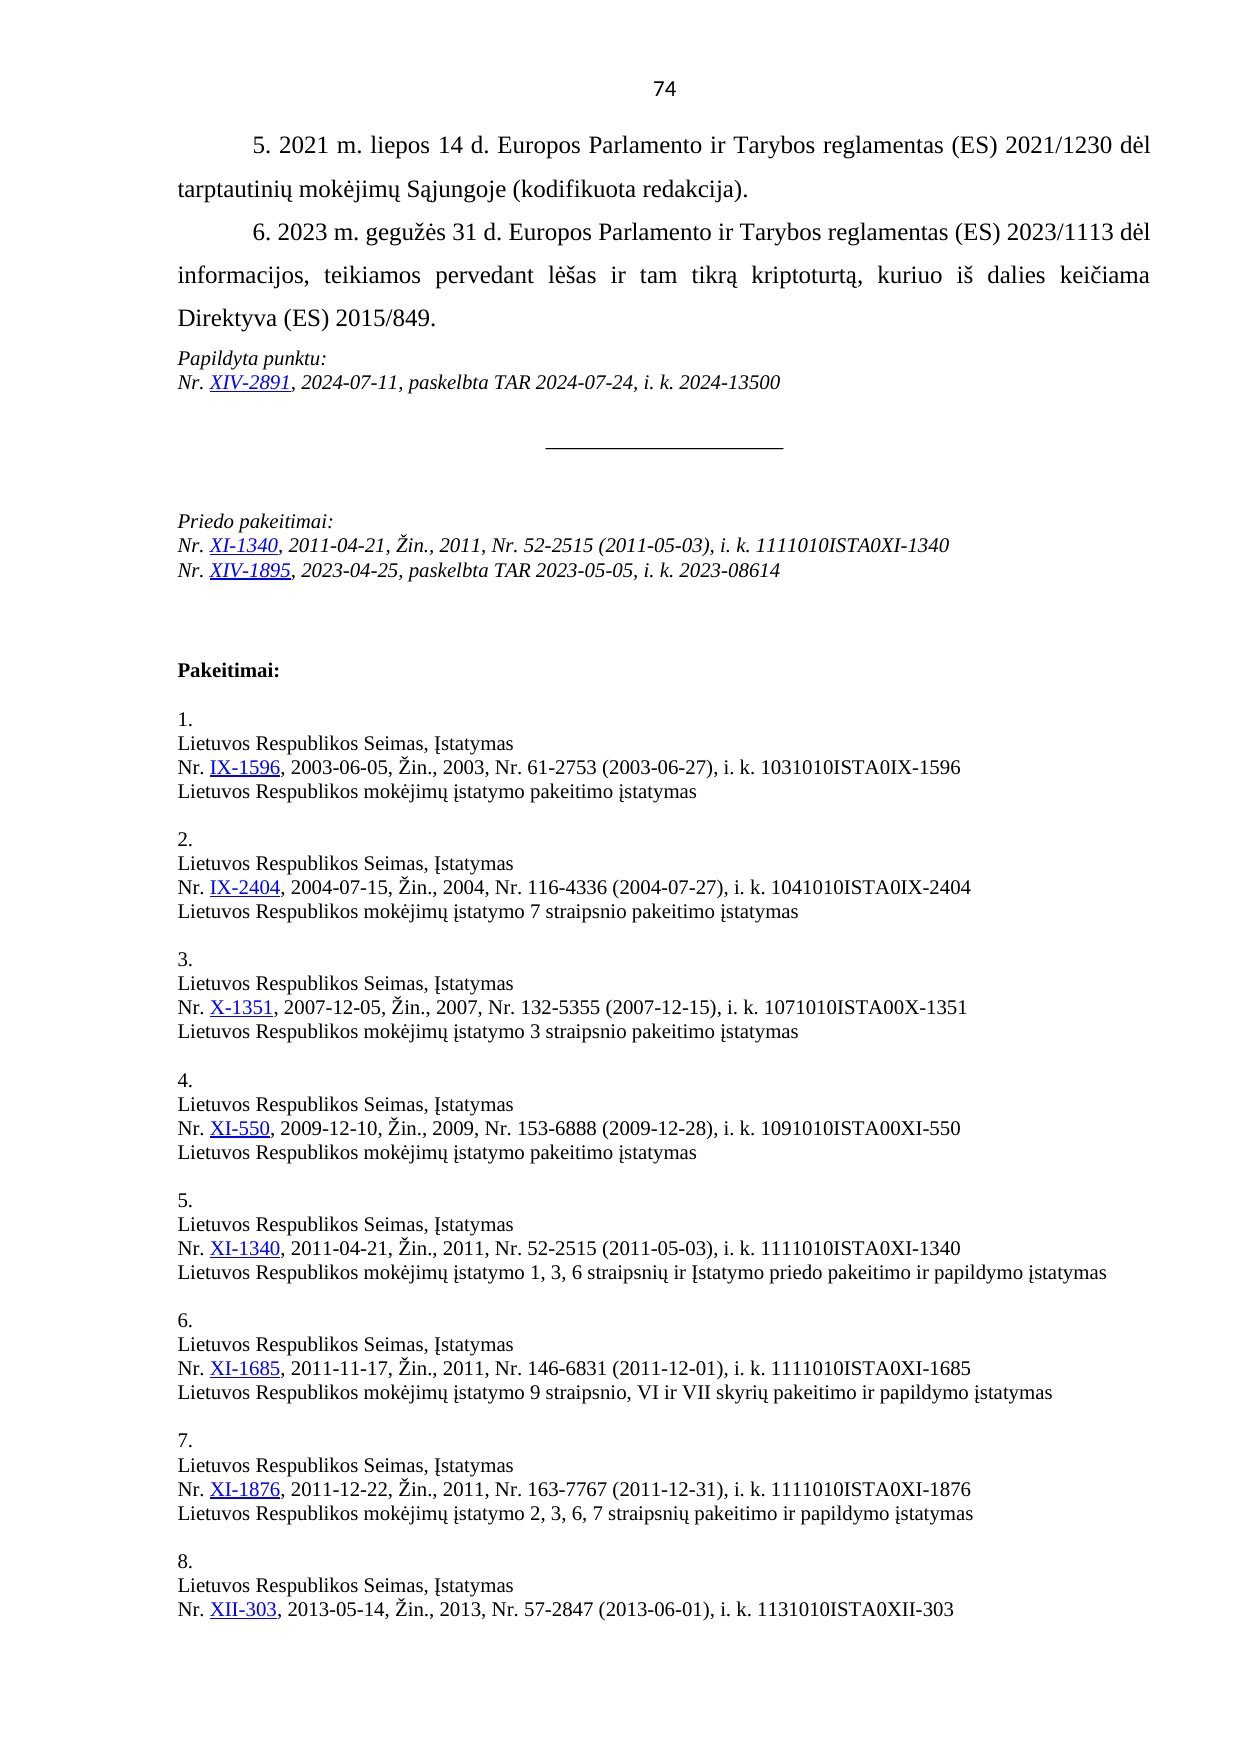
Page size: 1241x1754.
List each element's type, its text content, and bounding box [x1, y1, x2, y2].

text 5. [177, 1188, 1152, 1212]
text Papildyta punktu: [177, 346, 1152, 370]
text 6. 2023 m. gegužės 31 d. Europos Parlamento ir Tarybos reglamentas (ES) 2023/1113 dėl informacijos, teikiamos pervedant lėšas ir tam tikrą kriptoturtą, kuriuo iš dalies keičiama Direktyva (ES) 2015/849. [177, 217, 1152, 332]
text 3. [177, 947, 1152, 971]
text Lietuvos Respublikos Seimas, Įstatymas [177, 731, 1152, 755]
text Lietuvos Respublikos mokėjimų įstatymo pakeitimo įstatymas [177, 1140, 1152, 1164]
text 8. [177, 1549, 1152, 1573]
text Lietuvos Respublikos Seimas, Įstatymas [177, 1212, 1152, 1236]
text Lietuvos Respublikos mokėjimų įstatymo 1, 3, 6 straipsnių ir Įstatymo priedo pakeitimo ir papildymo įstatymas [177, 1260, 1152, 1284]
text Pakeitimai: [177, 658, 1152, 682]
text 5. 2021 m. liepos 14 d. Europos Parlamento ir Tarybos reglamentas (ES) 2021/1230 dėl tarptautinių mokėjimų Sąjungoje (kodifikuota redakcija). [177, 131, 1152, 202]
text Nr. IX-1596, 2003-06-05, Žin., 2003, Nr. 61-2753 (2003-06-27), i. k. 1031010ISTA0IX-1596 [177, 755, 1152, 779]
text 2. [177, 827, 1152, 851]
text Nr. XIV-2891, 2024-07-11, paskelbta TAR 2024-07-24, i. k. 2024-13500 [177, 370, 1152, 394]
text Nr. XI-1685, 2011-11-17, Žin., 2011, Nr. 146-6831 (2011-12-01), i. k. 1111010ISTA0XI-1685 [177, 1356, 1152, 1380]
text ___________________ [177, 423, 1152, 452]
text Nr. XIV-1895, 2023-04-25, paskelbta TAR 2023-05-05, i. k. 2023-08614 [177, 557, 1152, 582]
text Lietuvos Respublikos Seimas, Įstatymas [177, 1332, 1152, 1356]
text 1. [177, 707, 1152, 731]
text Lietuvos Respublikos mokėjimų įstatymo 7 straipsnio pakeitimo įstatymas [177, 899, 1152, 923]
text Lietuvos Respublikos Seimas, Įstatymas [177, 1092, 1152, 1116]
text Lietuvos Respublikos mokėjimų įstatymo 2, 3, 6, 7 straipsnių pakeitimo ir papildymo įstatymas [177, 1501, 1152, 1525]
text 7. [177, 1428, 1152, 1452]
text Nr. XI-1876, 2011-12-22, Žin., 2011, Nr. 163-7767 (2011-12-31), i. k. 1111010ISTA0XI-1876 [177, 1477, 1152, 1501]
text Lietuvos Respublikos Seimas, Įstatymas [177, 1573, 1152, 1597]
text Nr. XI-550, 2009-12-10, Žin., 2009, Nr. 153-6888 (2009-12-28), i. k. 1091010ISTA00XI-550 [177, 1116, 1152, 1140]
text Nr. IX-2404, 2004-07-15, Žin., 2004, Nr. 116-4336 (2004-07-27), i. k. 1041010ISTA0IX-2404 [177, 875, 1152, 899]
text Nr. X-1351, 2007-12-05, Žin., 2007, Nr. 132-5355 (2007-12-15), i. k. 1071010ISTA00X-1351 [177, 995, 1152, 1019]
text 6. [177, 1308, 1152, 1332]
text Lietuvos Respublikos Seimas, Įstatymas [177, 851, 1152, 875]
text Priedo pakeitimai: [177, 509, 1152, 533]
text Lietuvos Respublikos mokėjimų įstatymo 9 straipsnio, VI ir VII skyrių pakeitimo ir papildymo įstatymas [177, 1380, 1152, 1404]
text Lietuvos Respublikos mokėjimų įstatymo pakeitimo įstatymas [177, 779, 1152, 803]
text Nr. XII-303, 2013-05-14, Žin., 2013, Nr. 57-2847 (2013-06-01), i. k. 1131010ISTA0XII-303 [177, 1597, 1152, 1621]
text Lietuvos Respublikos Seimas, Įstatymas [177, 1452, 1152, 1477]
text Lietuvos Respublikos mokėjimų įstatymo 3 straipsnio pakeitimo įstatymas [177, 1019, 1152, 1043]
text Nr. XI-1340, 2011-04-21, Žin., 2011, Nr. 52-2515 (2011-05-03), i. k. 1111010ISTA0XI-1340 [177, 533, 1152, 557]
text Lietuvos Respublikos Seimas, Įstatymas [177, 971, 1152, 995]
text 4. [177, 1067, 1152, 1092]
text Nr. XI-1340, 2011-04-21, Žin., 2011, Nr. 52-2515 (2011-05-03), i. k. 1111010ISTA0XI-1340 [177, 1236, 1152, 1260]
